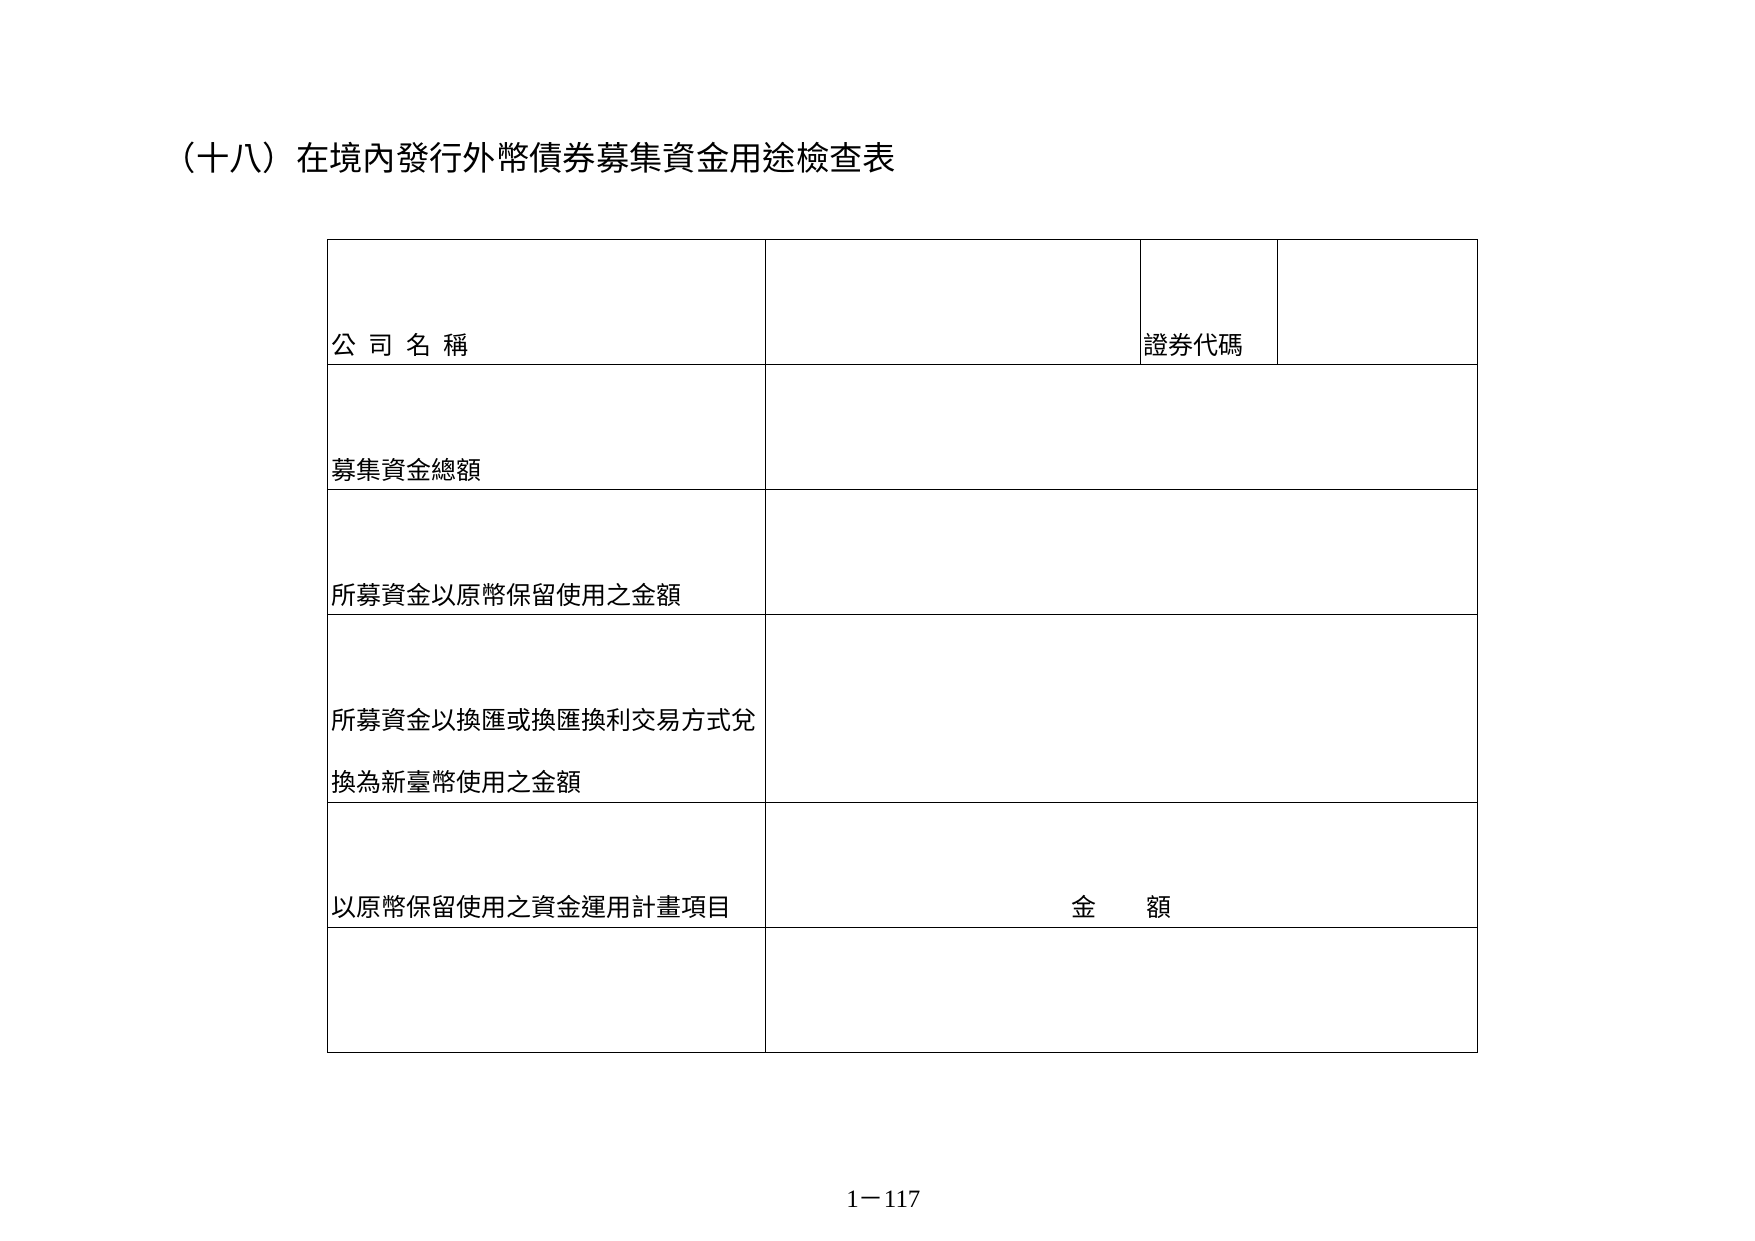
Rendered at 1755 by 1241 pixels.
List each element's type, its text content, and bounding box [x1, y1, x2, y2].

table_cell 所募資金以原幣保留使用之金額 [328, 490, 765, 614]
table_cell 金 額 [766, 803, 1477, 927]
table_header 證券代碼 [1141, 240, 1277, 364]
table_cell [766, 490, 1477, 614]
table_cell [766, 928, 1477, 1052]
table_cell [766, 365, 1477, 489]
table_cell [328, 928, 765, 1052]
table_cell 所募資金以換匯或換匯換利交易方式兌換為新臺幣使用之金額 [328, 615, 765, 802]
table_header 公 司 名 稱 [328, 240, 765, 364]
table_cell 募集資金總額 [328, 365, 765, 489]
table_cell [766, 615, 1477, 802]
table_cell 以原幣保留使用之資金運用計畫項目 [328, 803, 765, 927]
text （十八）在境內發行外幣債券募集資金用途檢查表 [162, 114, 1604, 177]
table_header [766, 240, 1140, 364]
table_header [1278, 240, 1477, 364]
